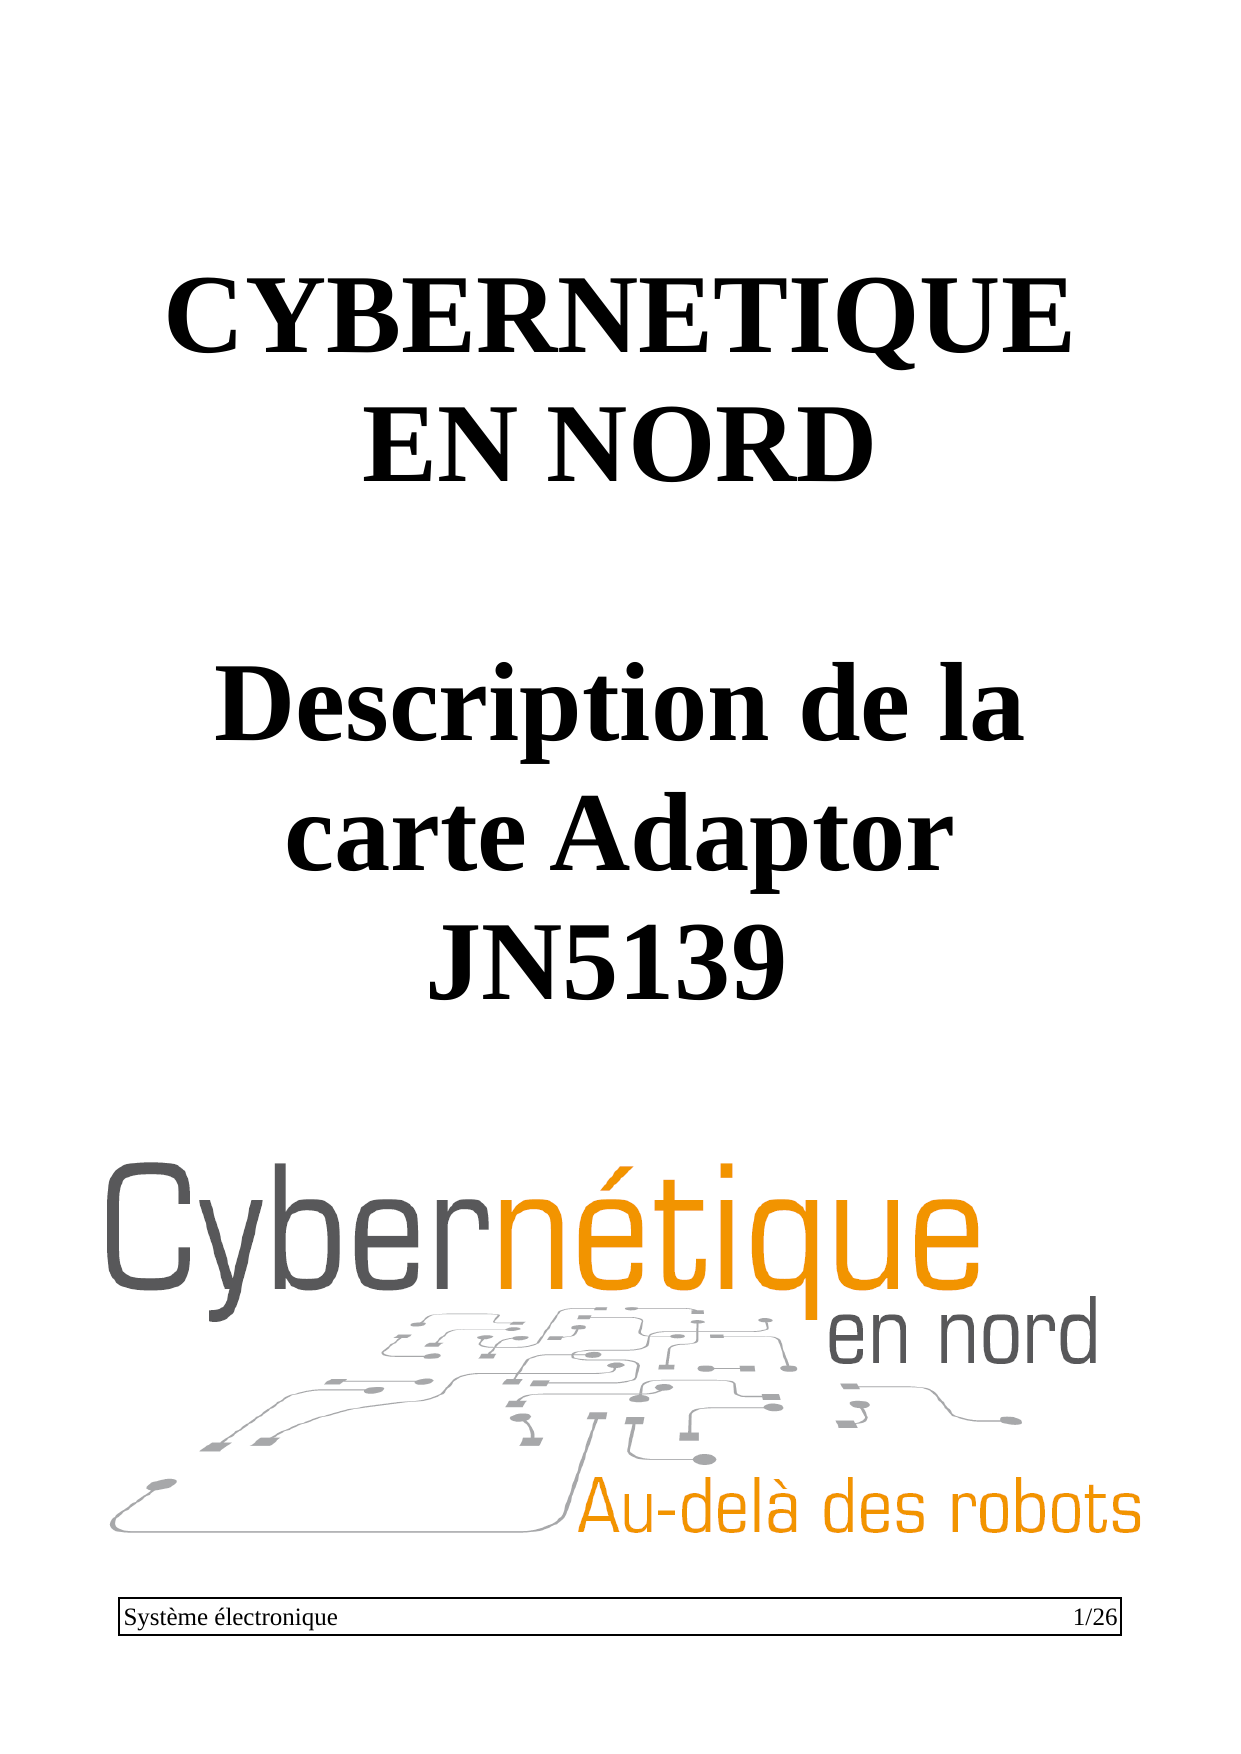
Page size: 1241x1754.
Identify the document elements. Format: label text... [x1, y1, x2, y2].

text CYBERNETIQUE EN NORD [118, 247, 1122, 506]
picture [101, 1157, 1141, 1539]
text Description de la carte Adaptor JN5139 [118, 636, 1122, 1024]
